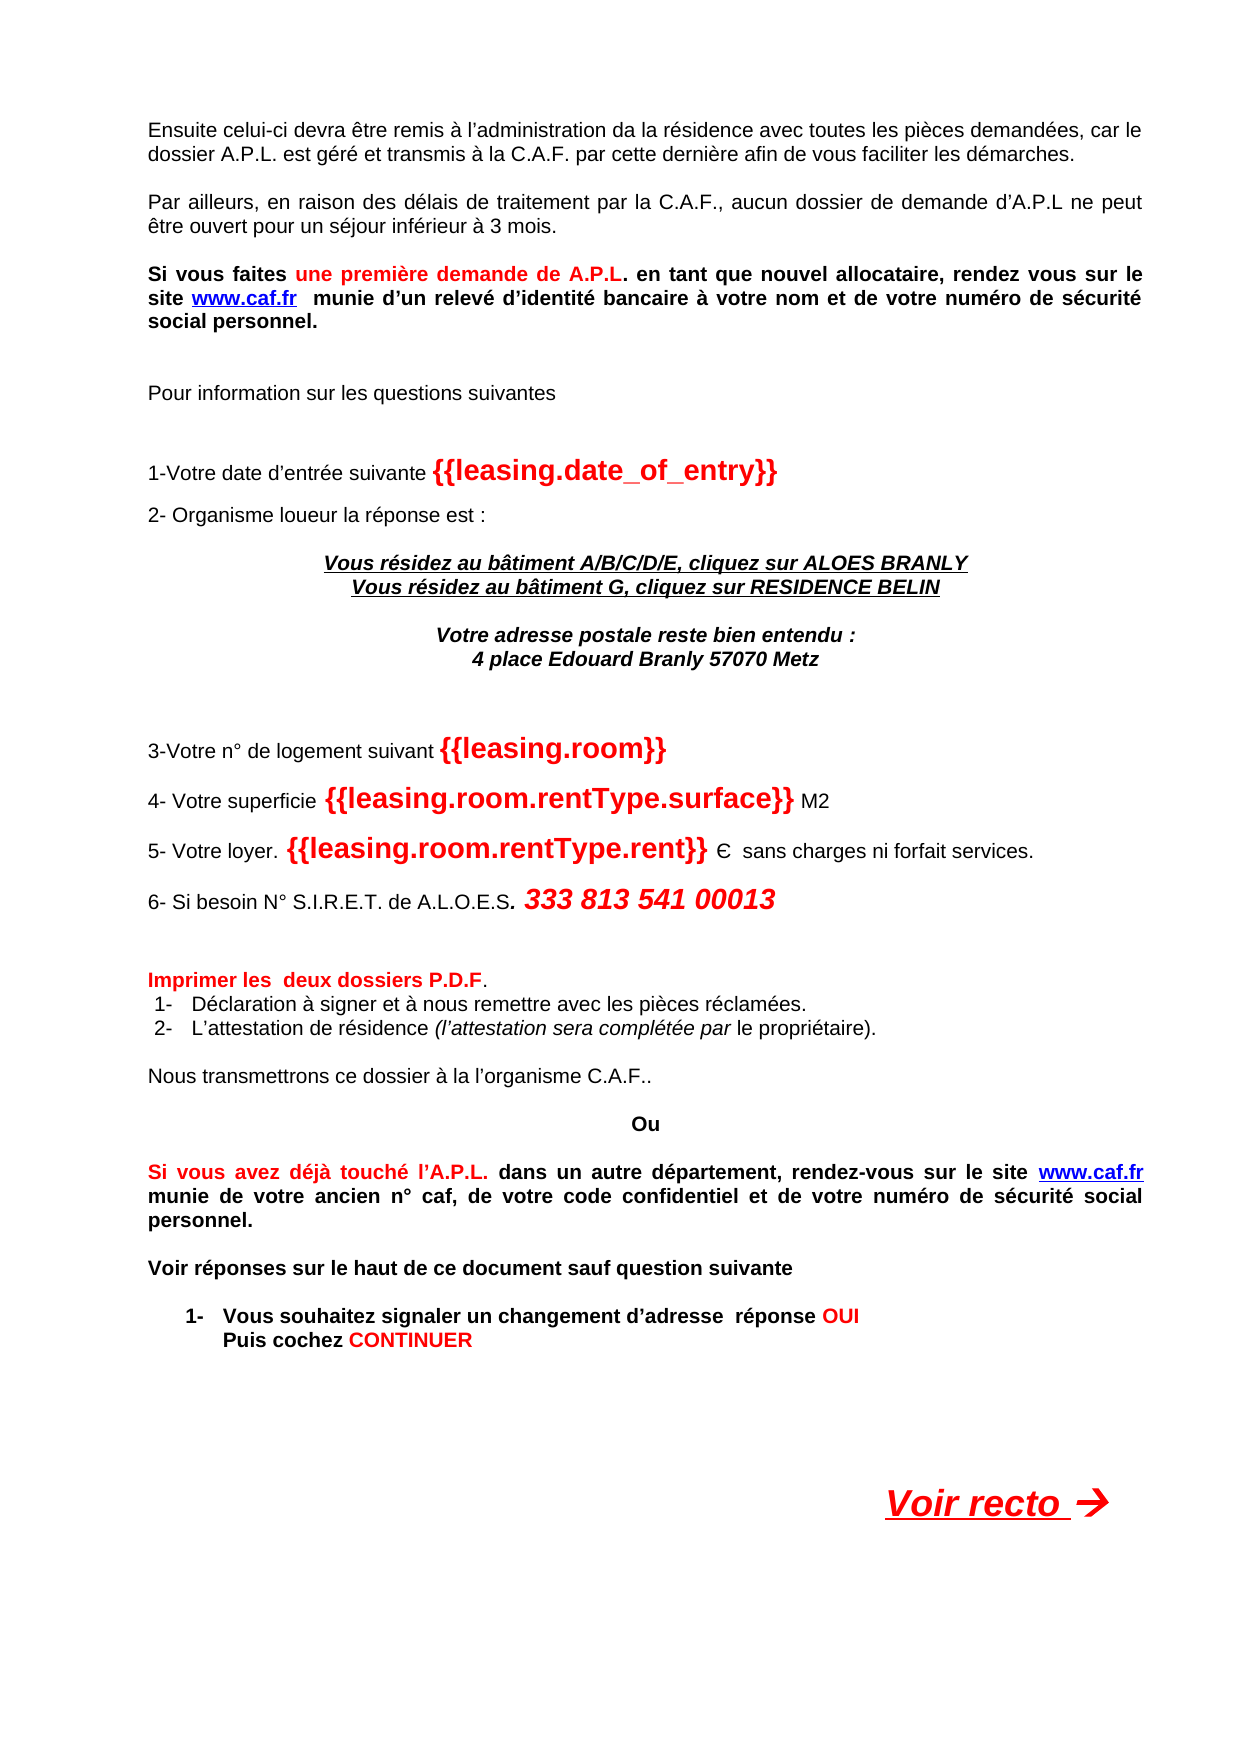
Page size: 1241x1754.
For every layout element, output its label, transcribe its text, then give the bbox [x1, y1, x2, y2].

text Ou [148, 1112, 1144, 1136]
text Voir réponses sur le haut de ce document sauf question suivante [148, 1256, 1144, 1279]
text Vous résidez au bâtiment G, cliquez sur RESIDENCE BELIN [148, 575, 1144, 599]
text 4- Votre superficie {{leasing.room.rentType.surface}} M2 [148, 781, 1144, 815]
text Votre adresse postale reste bien entendu : [148, 623, 1144, 647]
text 4 place Edouard Branly 57070 Metz [148, 647, 1144, 671]
text 1-Votre date d’entrée suivante {{leasing.date_of_entry}} [148, 453, 1144, 487]
list L’attestation de résidence (l’attestation sera complétée par le propriétaire). [154, 1016, 1144, 1040]
text Voir recto  [885, 1481, 1144, 1524]
text Nous transmettrons ce dossier à la l’organisme C.A.F.. [148, 1064, 1144, 1088]
text Imprimer les deux dossiers P.D.F. [148, 968, 1144, 992]
text Ensuite celui-ci devra être remis à l’administration da la résidence avec toutes les pièces demandées, car le dossier A.P.L. est géré et transmis à la C.A.F. par cette dernière afin de vous faciliter les démarches. [148, 118, 1144, 166]
text 6- Si besoin N° S.I.R.E.T. de A.L.O.E.S. 333 813 541 00013 [148, 882, 1144, 915]
text Si vous faites une première demande de A.P.L. en tant que nouvel allocataire, rendez vous sur le site www.caf.fr munie d’un relevé d’identité bancaire à votre nom et de votre numéro de sécurité social personnel. [148, 261, 1144, 333]
list Déclaration à signer et à nous remettre avec les pièces réclamées. [154, 992, 1144, 1016]
text Pour information sur les questions suivantes [148, 381, 1144, 405]
text Vous résidez au bâtiment A/B/C/D/E, cliquez sur ALOES BRANLY [148, 551, 1144, 575]
text Par ailleurs, en raison des délais de traitement par la C.A.F., aucun dossier de demande d’A.P.L ne peut être ouvert pour un séjour inférieur à 3 mois. [148, 189, 1144, 237]
text Si vous avez déjà touché l’A.P.L. dans un autre département, rendez-vous sur le site www.caf.fr munie de votre ancien n° caf, de votre code confidentiel et de votre numéro de sécurité social personnel. [148, 1160, 1144, 1232]
text 2- Organisme loueur la réponse est : [148, 503, 1144, 527]
list Vous souhaitez signaler un changement d’adresse réponse OUI [185, 1303, 1144, 1327]
text 5- Votre loyer. {{leasing.room.rentType.rent}} Є sans charges ni forfait services. [148, 832, 1144, 865]
text Puis cochez CONTINUER [223, 1327, 1144, 1351]
text 3-Votre n° de logement suivant {{leasing.room}} [148, 731, 1144, 764]
